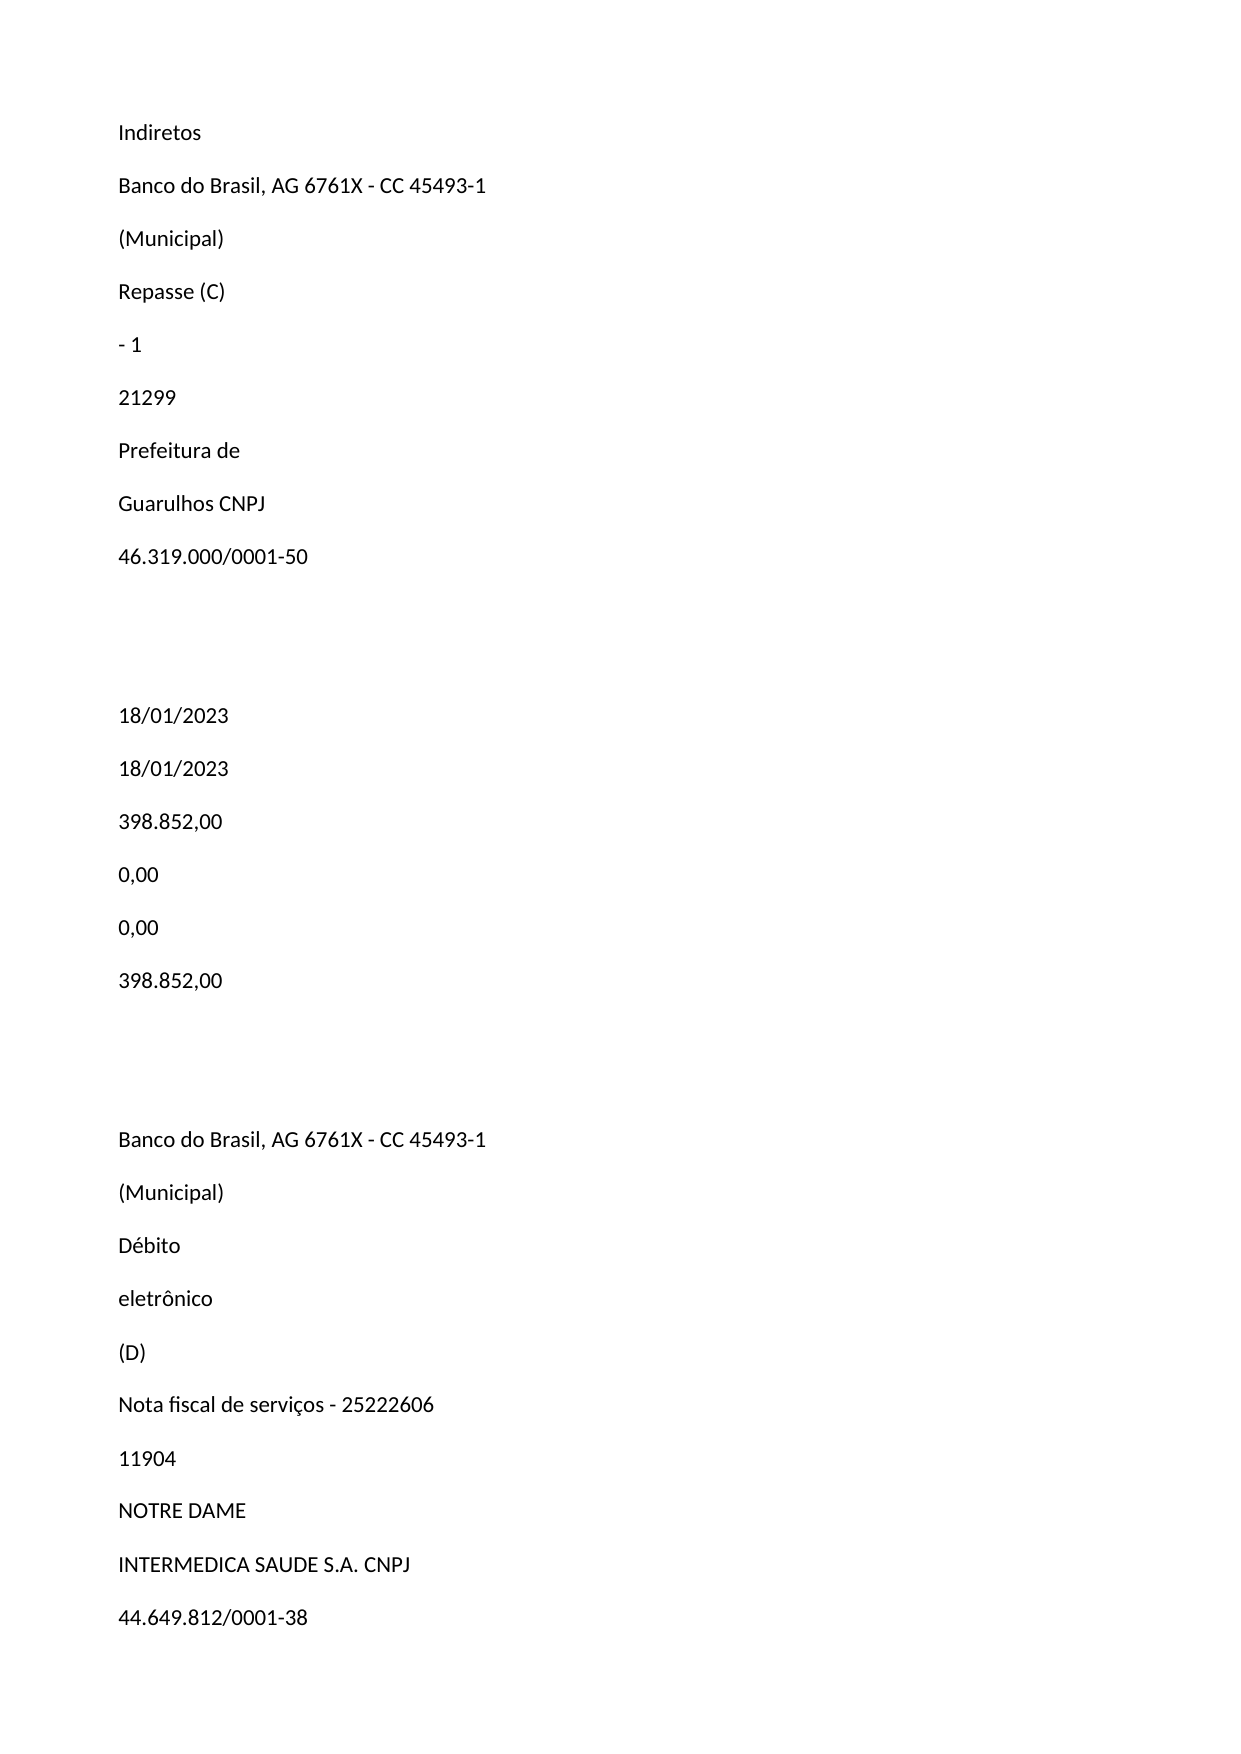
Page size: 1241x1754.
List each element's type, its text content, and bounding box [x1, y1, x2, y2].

text (Municipal) [118, 224, 1122, 252]
text 398.852,00 [118, 807, 1122, 835]
text 44.649.812/0001-38 [118, 1603, 1122, 1631]
text 398.852,00 [118, 966, 1122, 994]
text 21299 [118, 383, 1122, 411]
text 11904 [118, 1444, 1122, 1472]
text - 1 [118, 330, 1122, 358]
text 18/01/2023 [118, 701, 1122, 729]
text eletrônico [118, 1284, 1122, 1313]
text Prefeitura de [118, 436, 1122, 464]
text Banco do Brasil, AG 6761X - CC 45493-1 [118, 171, 1122, 199]
text INTERMEDICA SAUDE S.A. CNPJ [118, 1550, 1122, 1578]
text 0,00 [118, 860, 1122, 888]
text Indiretos [118, 118, 1122, 146]
text Banco do Brasil, AG 6761X - CC 45493-1 [118, 1126, 1122, 1153]
text 46.319.000/0001-50 [118, 542, 1122, 570]
text Nota fiscal de serviços - 25222606 [118, 1391, 1122, 1419]
text NOTRE DAME [118, 1497, 1122, 1525]
text Repasse (C) [118, 277, 1122, 305]
text 0,00 [118, 913, 1122, 941]
text 18/01/2023 [118, 754, 1122, 782]
text Guarulhos CNPJ [118, 489, 1122, 517]
text (D) [118, 1338, 1122, 1366]
text (Municipal) [118, 1178, 1122, 1207]
text Débito [118, 1232, 1122, 1259]
